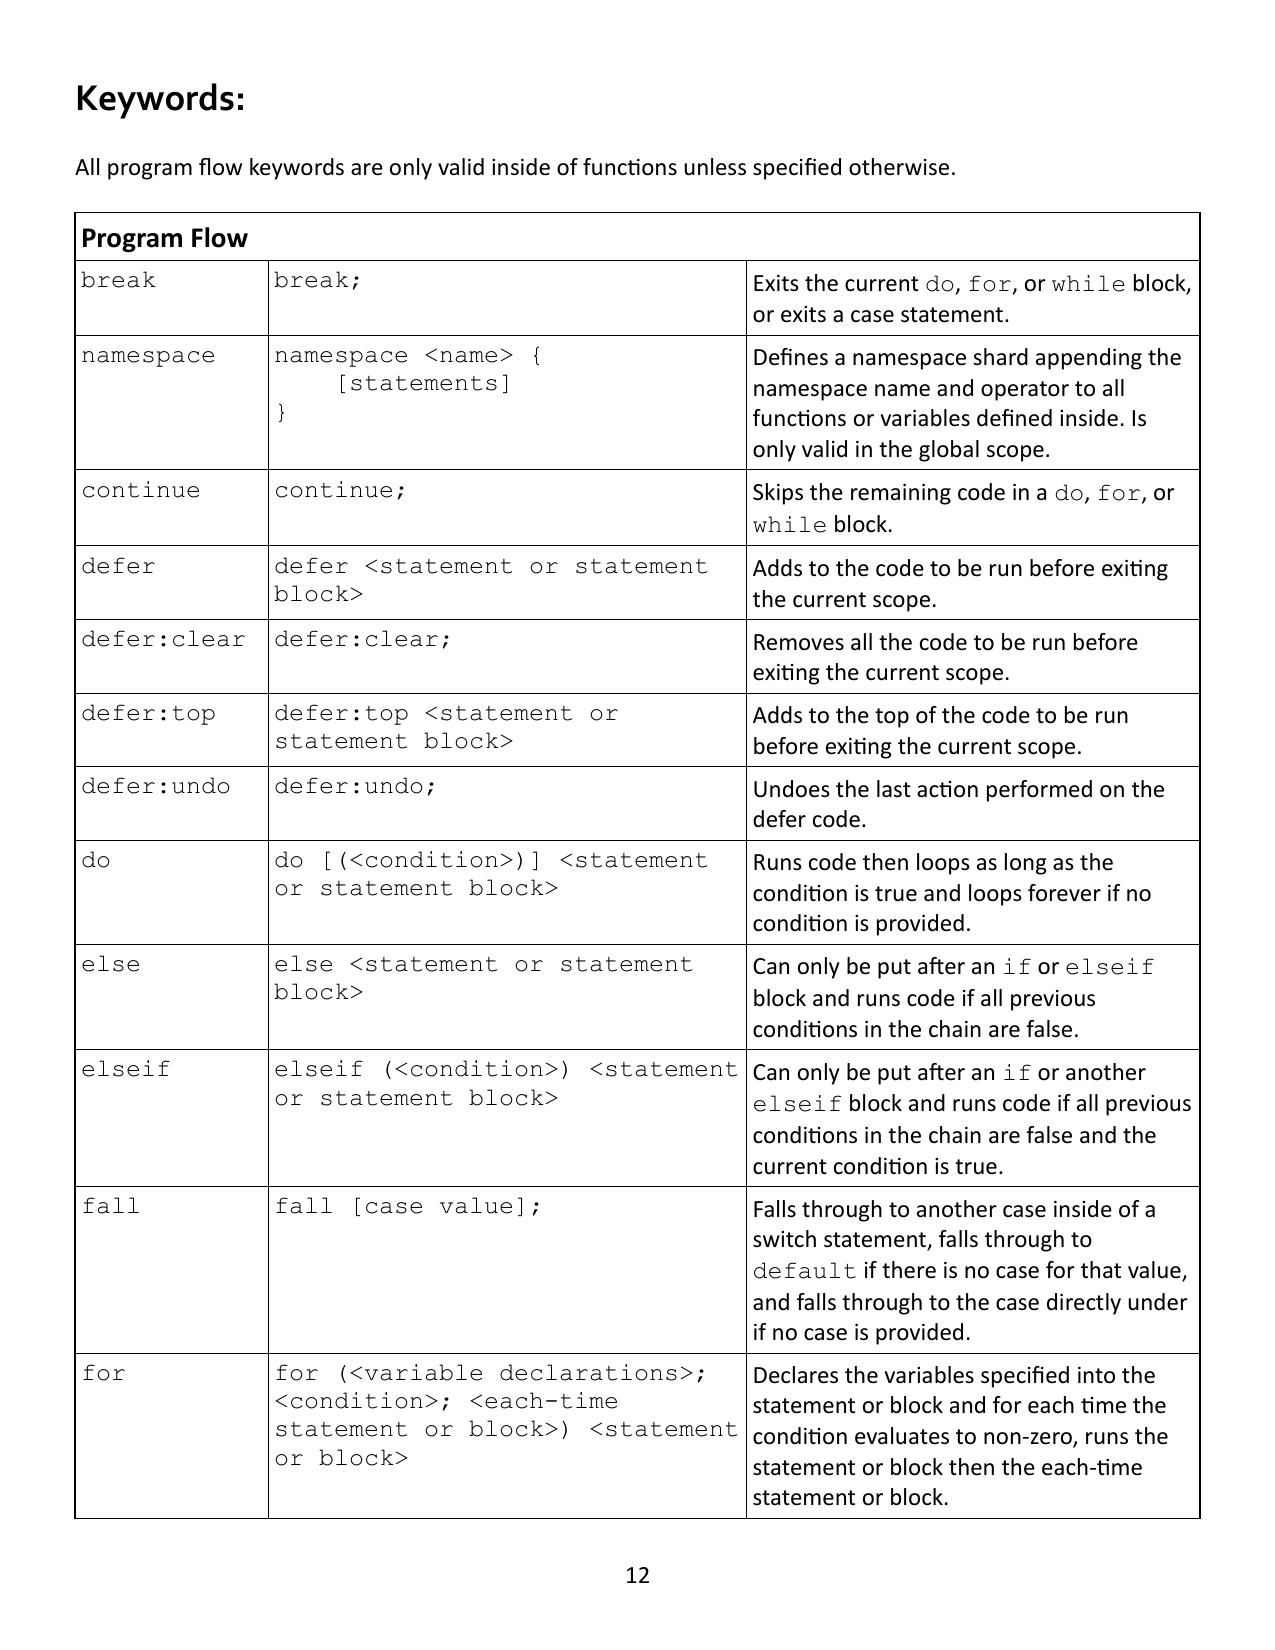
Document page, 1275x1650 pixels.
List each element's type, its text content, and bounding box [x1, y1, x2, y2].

subtitle Keywords: [75, 75, 1200, 120]
table_cell defer:clear [76, 620, 268, 692]
text All program flow keywords are only valid inside of functions unless specified otherwise. [75, 151, 1200, 181]
table_cell Adds to the code to be run before exiting the current scope. [747, 546, 1199, 619]
table_cell fall [case value]; [269, 1187, 746, 1352]
table_cell namespace <name> { [statements] } [269, 336, 746, 469]
table_cell Removes all the code to be run before exiting the current scope. [747, 620, 1199, 692]
table_cell defer:undo; [269, 767, 746, 839]
table_cell break [76, 261, 268, 335]
table_cell namespace [76, 336, 268, 469]
table_cell Declares the variables specified into the statement or block and for each time the condition evaluates to non-zero, runs the statement or block then the each-time statement or block. [747, 1354, 1199, 1517]
table_cell Can only be put after an if or elseif block and runs code if all previous conditions in the chain are false. [747, 945, 1199, 1049]
table_cell Skips the remaining code in a do, for, or while block. [747, 470, 1199, 545]
table_cell for [76, 1354, 268, 1517]
table_cell Defines a namespace shard appending the namespace name and operator to all functions or variables defined inside. Is only valid in the global scope. [747, 336, 1199, 469]
table_cell Adds to the top of the code to be run before exiting the current scope. [747, 694, 1199, 766]
table_cell defer <statement or statement block> [269, 546, 746, 619]
table_cell else <statement or statement block> [269, 945, 746, 1049]
table_cell Exits the current do, for, or while block, or exits a case statement. [747, 261, 1199, 335]
table_cell break; [269, 261, 746, 335]
table_cell continue [76, 470, 268, 545]
table_cell continue; [269, 470, 746, 545]
table_cell do [(<condition>)] <statement or statement block> [269, 841, 746, 944]
table_cell else [76, 945, 268, 1049]
table_cell defer:top <statement or statement block> [269, 694, 746, 766]
table_cell defer:undo [76, 767, 268, 839]
table_cell Falls through to another case inside of a switch statement, falls through to default if there is no case for that value, and falls through to the case directly under if no case is provided. [747, 1187, 1199, 1352]
table_cell defer:top [76, 694, 268, 766]
table_cell defer [76, 546, 268, 619]
table_cell elseif [76, 1050, 268, 1186]
table_cell Can only be put after an if or another elseif block and runs code if all previous conditions in the chain are false and the current condition is true. [747, 1050, 1199, 1186]
table_header Program Flow [76, 213, 1199, 260]
table_cell fall [76, 1187, 268, 1352]
table_cell defer:clear; [269, 620, 746, 692]
table_cell do [76, 841, 268, 944]
table_cell Runs code then loops as long as the condition is true and loops forever if no condition is provided. [747, 841, 1199, 944]
table_cell for (<variable declarations>; <condition>; <each-time statement or block>) <statement or block> [269, 1354, 746, 1517]
table_cell Undoes the last action performed on the defer code. [747, 767, 1199, 839]
table_cell elseif (<condition>) <statement or statement block> [269, 1050, 746, 1186]
